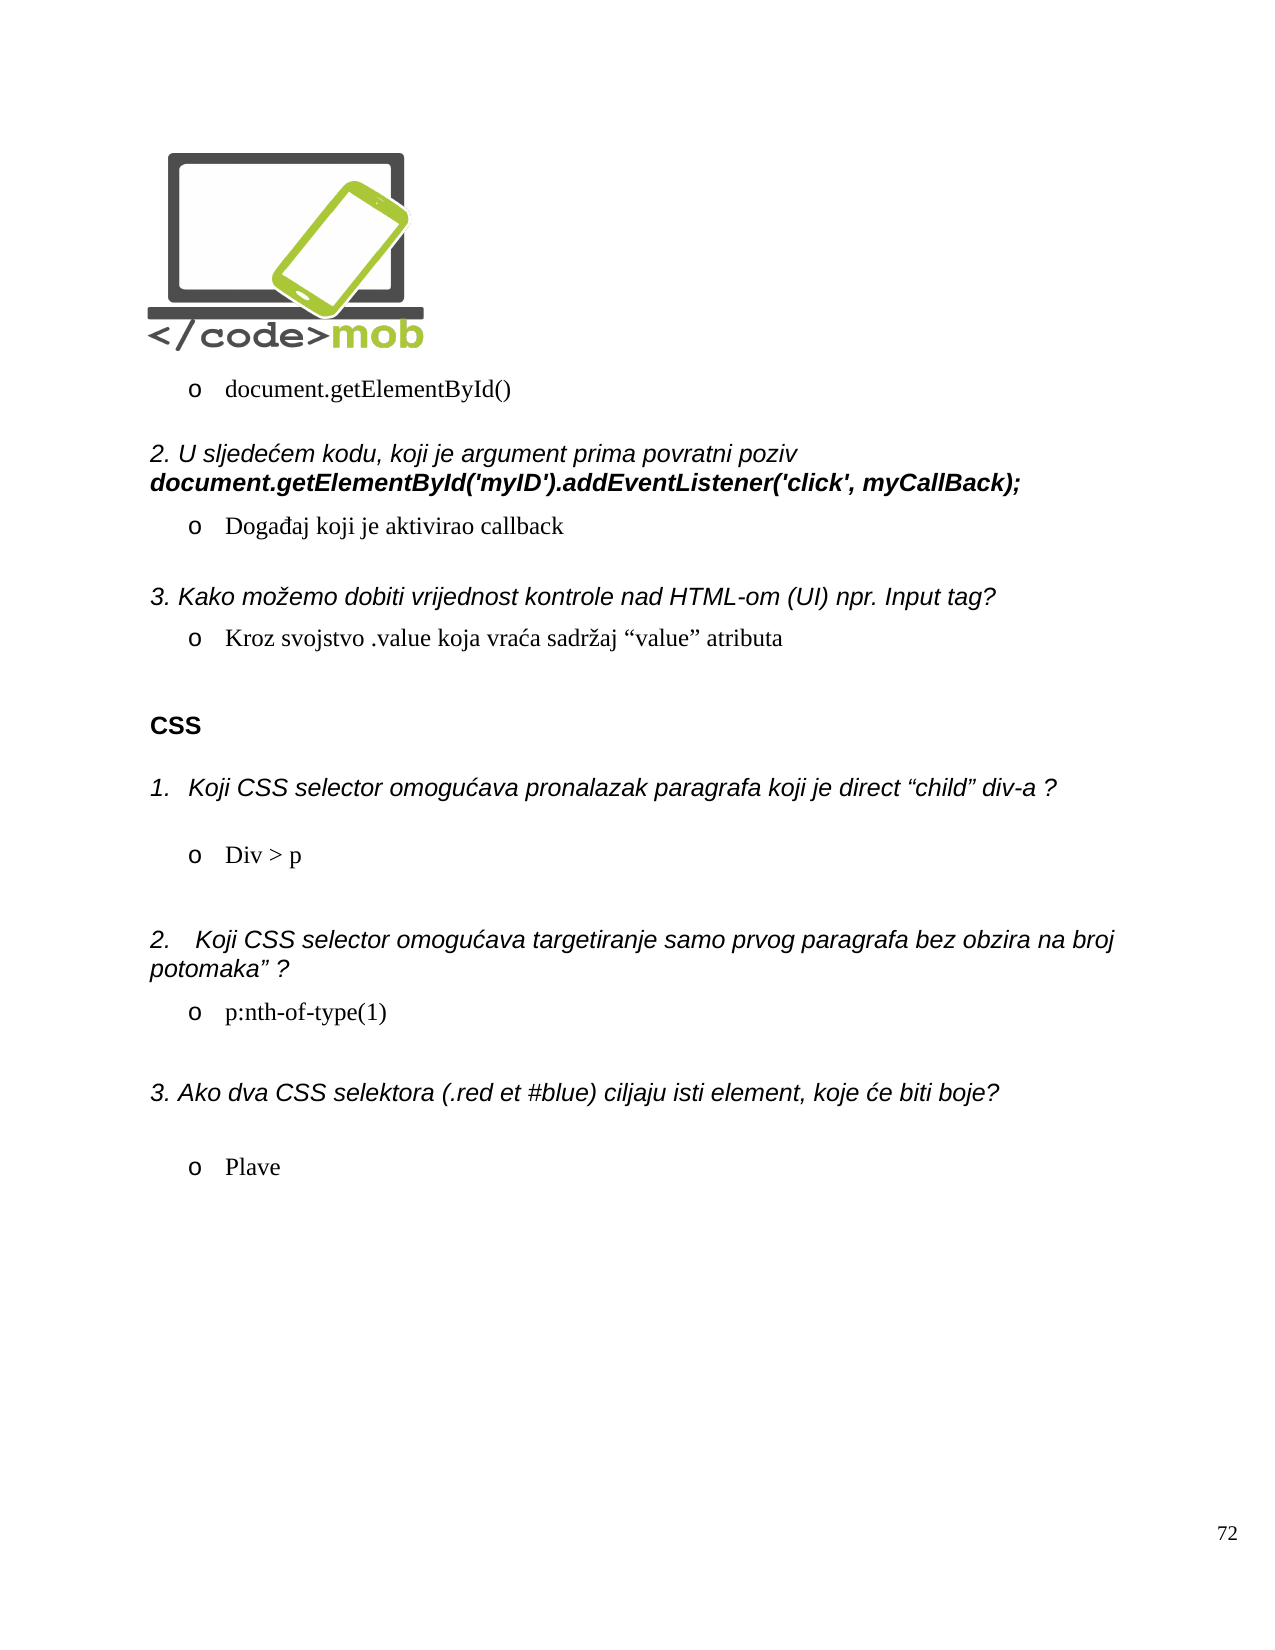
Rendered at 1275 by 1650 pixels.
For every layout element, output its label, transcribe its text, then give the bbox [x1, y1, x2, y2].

subtitle document.getElementById('myID').addEventListener('click', myCallBack); [150, 468, 1237, 497]
list Plave [187, 1152, 1237, 1183]
list Koji CSS selector omogućava targetiranje samo prvog paragrafa bez obzira na broj potomaka” ? [150, 925, 1119, 983]
list U sljedećem kodu, koji je argument prima povratni poziv [150, 439, 1237, 468]
list Div > p [187, 840, 1237, 871]
list document.getElementById() [187, 374, 1237, 403]
list Ako dva CSS selektora (.red et #blue) ciljaju isti element, koje će biti boje? [150, 1078, 1237, 1106]
list p:nth-of-type(1) [187, 997, 1237, 1028]
list Događaj koji je aktivirao callback [187, 511, 1237, 542]
picture [147, 153, 424, 351]
list Kroz svojstvo .value koja vraća sadržaj “value” atributa [187, 623, 1237, 654]
subtitle CSS [150, 711, 1237, 739]
list Kako možemo dobiti vrijednost kontrole nad HTML-om (UI) npr. Input tag? [150, 582, 1237, 611]
list Koji CSS selector omogućava pronalazak paragrafa koji je direct “child” div-a ? [150, 773, 1237, 802]
